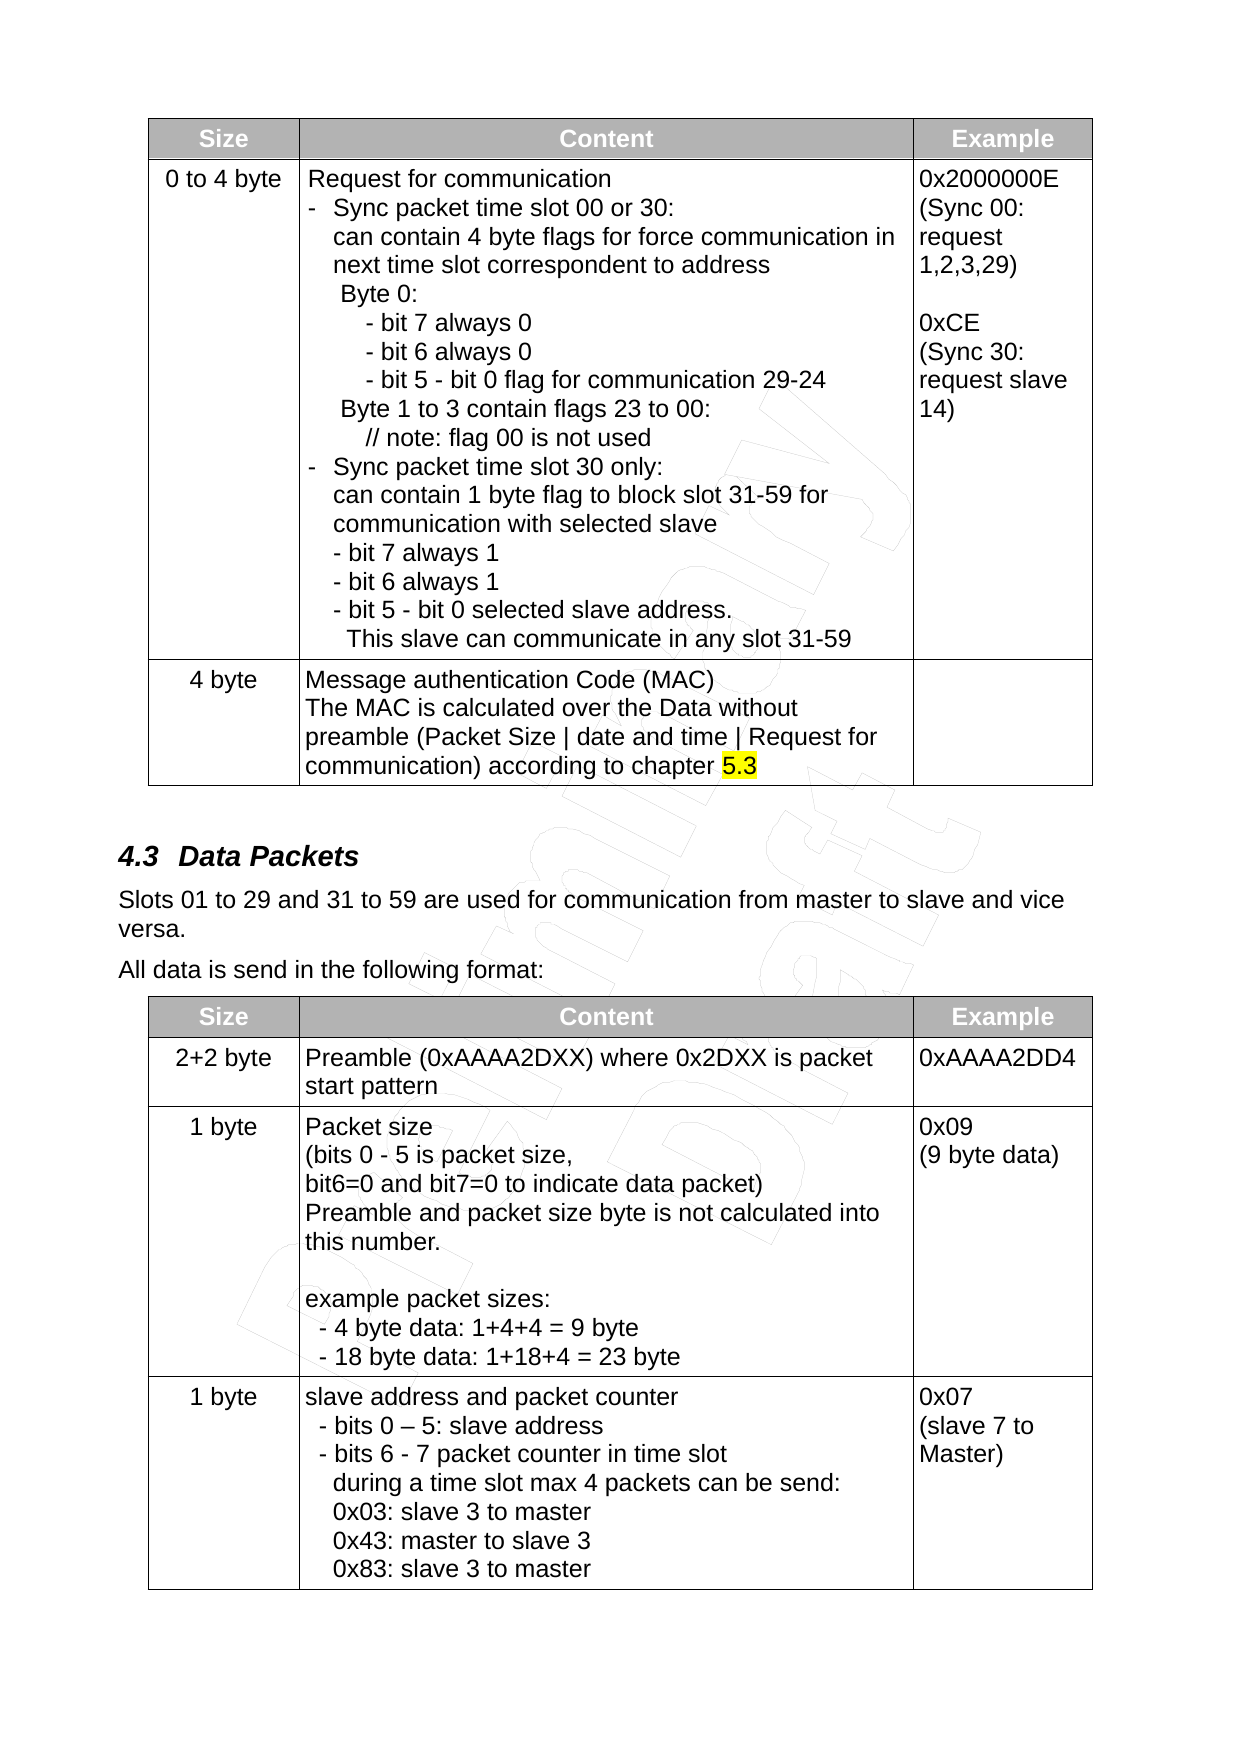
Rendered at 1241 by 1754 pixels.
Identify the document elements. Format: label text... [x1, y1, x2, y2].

table_cell 0xAAAA2DD4 [914, 1038, 1092, 1106]
table_cell 0 to 4 byte [149, 160, 299, 659]
table_cell 0x2000000E (Sync 00: request 1,2,3,29) 0xCE (Sync 30: request slave 14) [914, 160, 1092, 659]
table_cell 1 byte [149, 1377, 299, 1589]
table_cell 0x09 (9 byte data) [914, 1107, 1092, 1376]
table_cell 1 byte [149, 1107, 299, 1376]
table_cell slave address and packet counter - bits 0 – 5: slave address - bits 6 - 7 packet counter in time slot during a time slot max 4 packets can be send: 0x03: slave 3 to master 0x43: master to slave 3 0x83: slave 3 to master [300, 1377, 913, 1589]
table_header Size [149, 119, 299, 158]
table_cell 4 byte [149, 660, 299, 785]
table_header Example [914, 119, 1092, 158]
table_cell 2+2 byte [149, 1038, 299, 1106]
text Slots 01 to 29 and 31 to 59 are used for communication from master to slave and vice versa. [118, 885, 1122, 943]
table_cell Message authentication Code (MAC) The MAC is calculated over the Data without preamble (Packet Size | date and time | Request for communication) according to chapter 5.3 [300, 660, 913, 785]
table_cell [914, 660, 1092, 785]
table_cell Request for communication - Sync packet time slot 00 or 30: can contain 4 byte flags for force communication in next time slot correspondent to address Byte 0: - bit 7 always 0 - bit 6 always 0 - bit 5 - bit 0 flag for communication 29-24 Byte 1 to 3 contain flags 23 to 00: // note: flag 00 is not used - Sync packet time slot 30 only: can contain 1 byte flag to block slot 31-59 for communication with selected slave - bit 7 always 1 - bit 6 always 1 - bit 5 - bit 0 selected slave address. This slave can communicate in any slot 31-59 [300, 160, 913, 659]
table_cell 0x07 (slave 7 to Master) [914, 1377, 1092, 1589]
table_header Content [300, 119, 913, 158]
table_cell Preamble (0xAAAA2DXX) where 0x2DXX is packet start pattern [300, 1038, 913, 1106]
table_header Content [300, 997, 913, 1037]
table_header Example [914, 997, 1092, 1037]
table_header Size [149, 997, 299, 1037]
subtitle Data Packets [118, 839, 1122, 873]
table_cell Packet size (bits 0 - 5 is packet size, bit6=0 and bit7=0 to indicate data packet) Preamble and packet size byte is not calculated into this number. example packet sizes: - 4 byte data: 1+4+4 = 9 byte - 18 byte data: 1+18+4 = 23 byte [300, 1107, 913, 1376]
text All data is send in the following format: [118, 955, 1122, 984]
